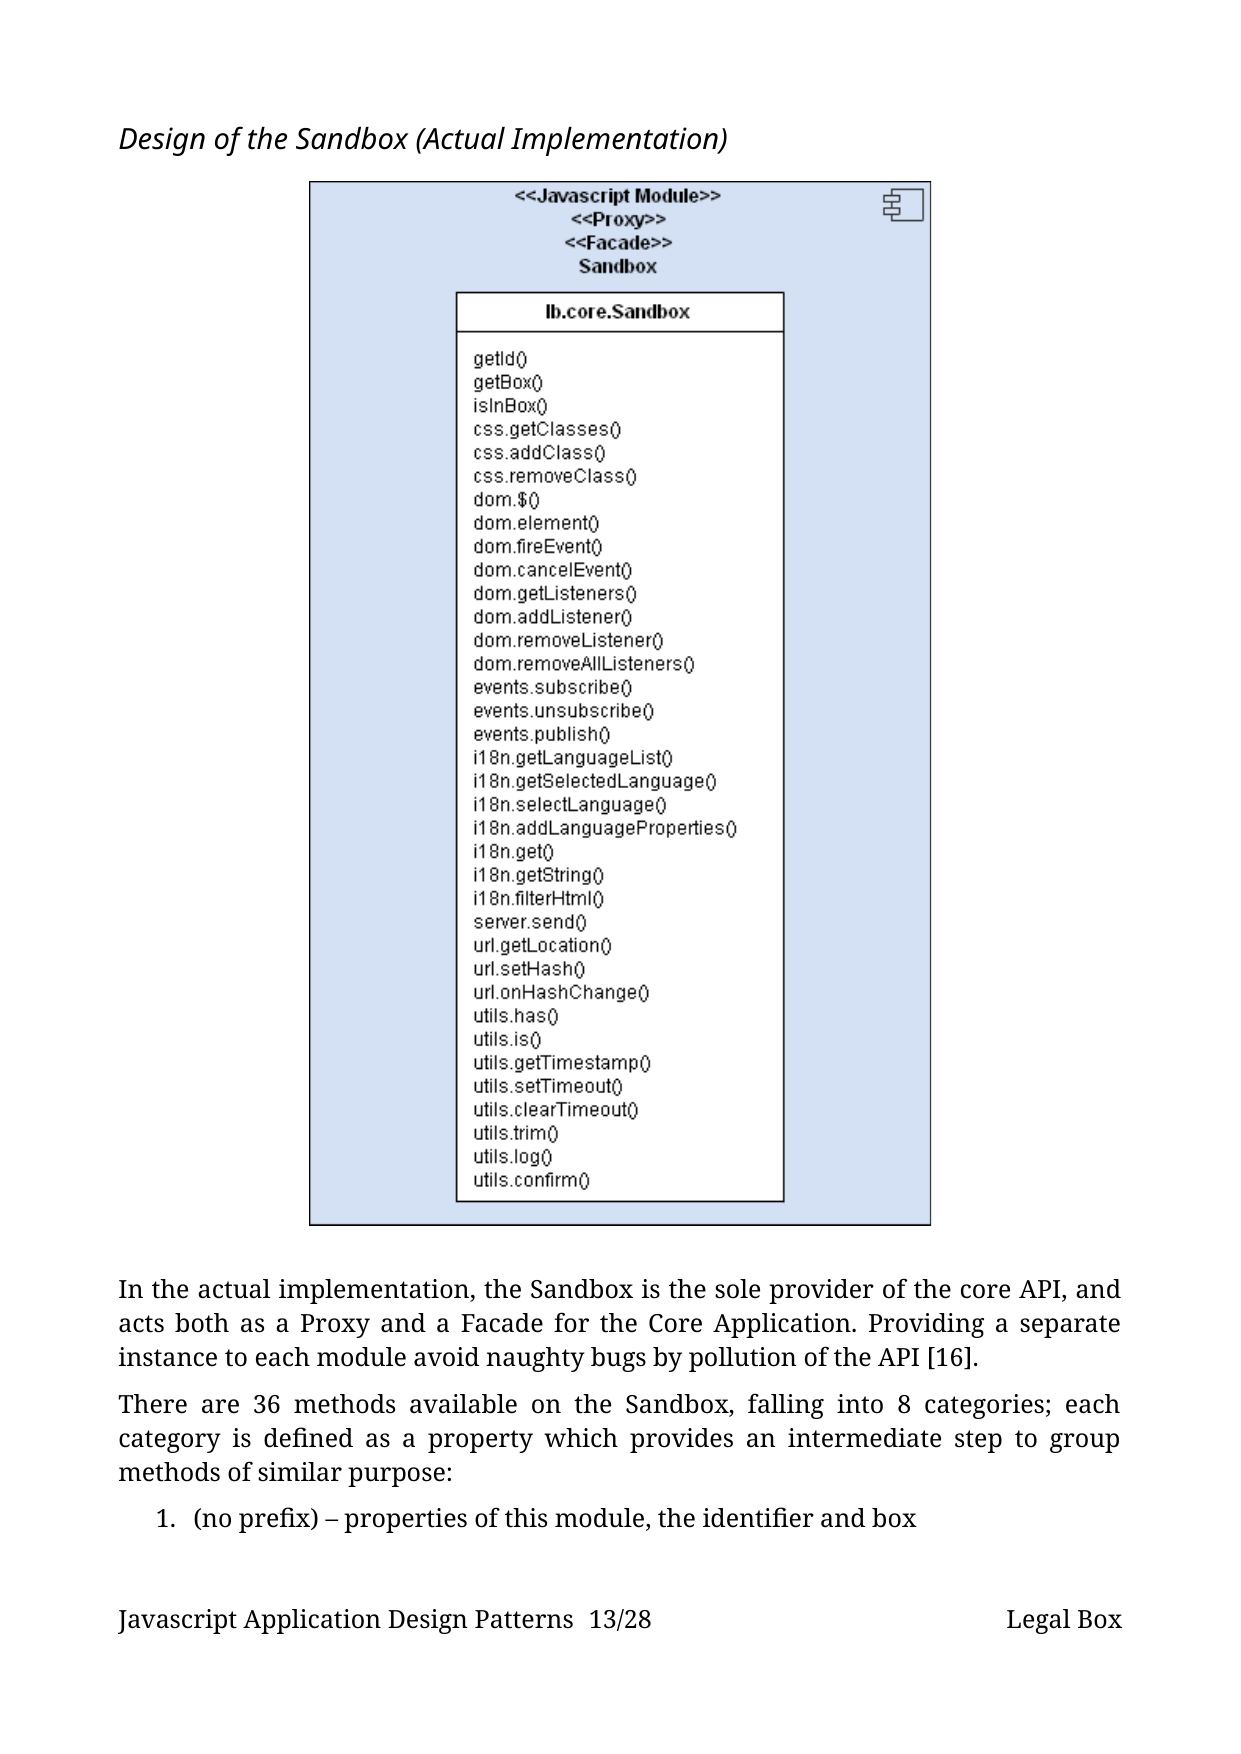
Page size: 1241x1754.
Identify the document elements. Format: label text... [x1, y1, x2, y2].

text There are 36 methods available on the Sandbox, falling into 8 categories; each category is defined as a property which provides an intermediate step to group methods of similar purpose: [118, 1386, 1122, 1489]
picture [309, 181, 932, 1226]
list (no prefix) – properties of this module, the identifier and box [156, 1501, 1122, 1535]
text In the actual implementation, the Sandbox is the sole provider of the core API, and acts both as a Proxy and a Facade for the Core Application. Providing a separate instance to each module avoid naughty bugs by pollution of the API [16]. [118, 1272, 1122, 1374]
subtitle Design of the Sandbox (Actual Implementation) [118, 118, 1122, 158]
